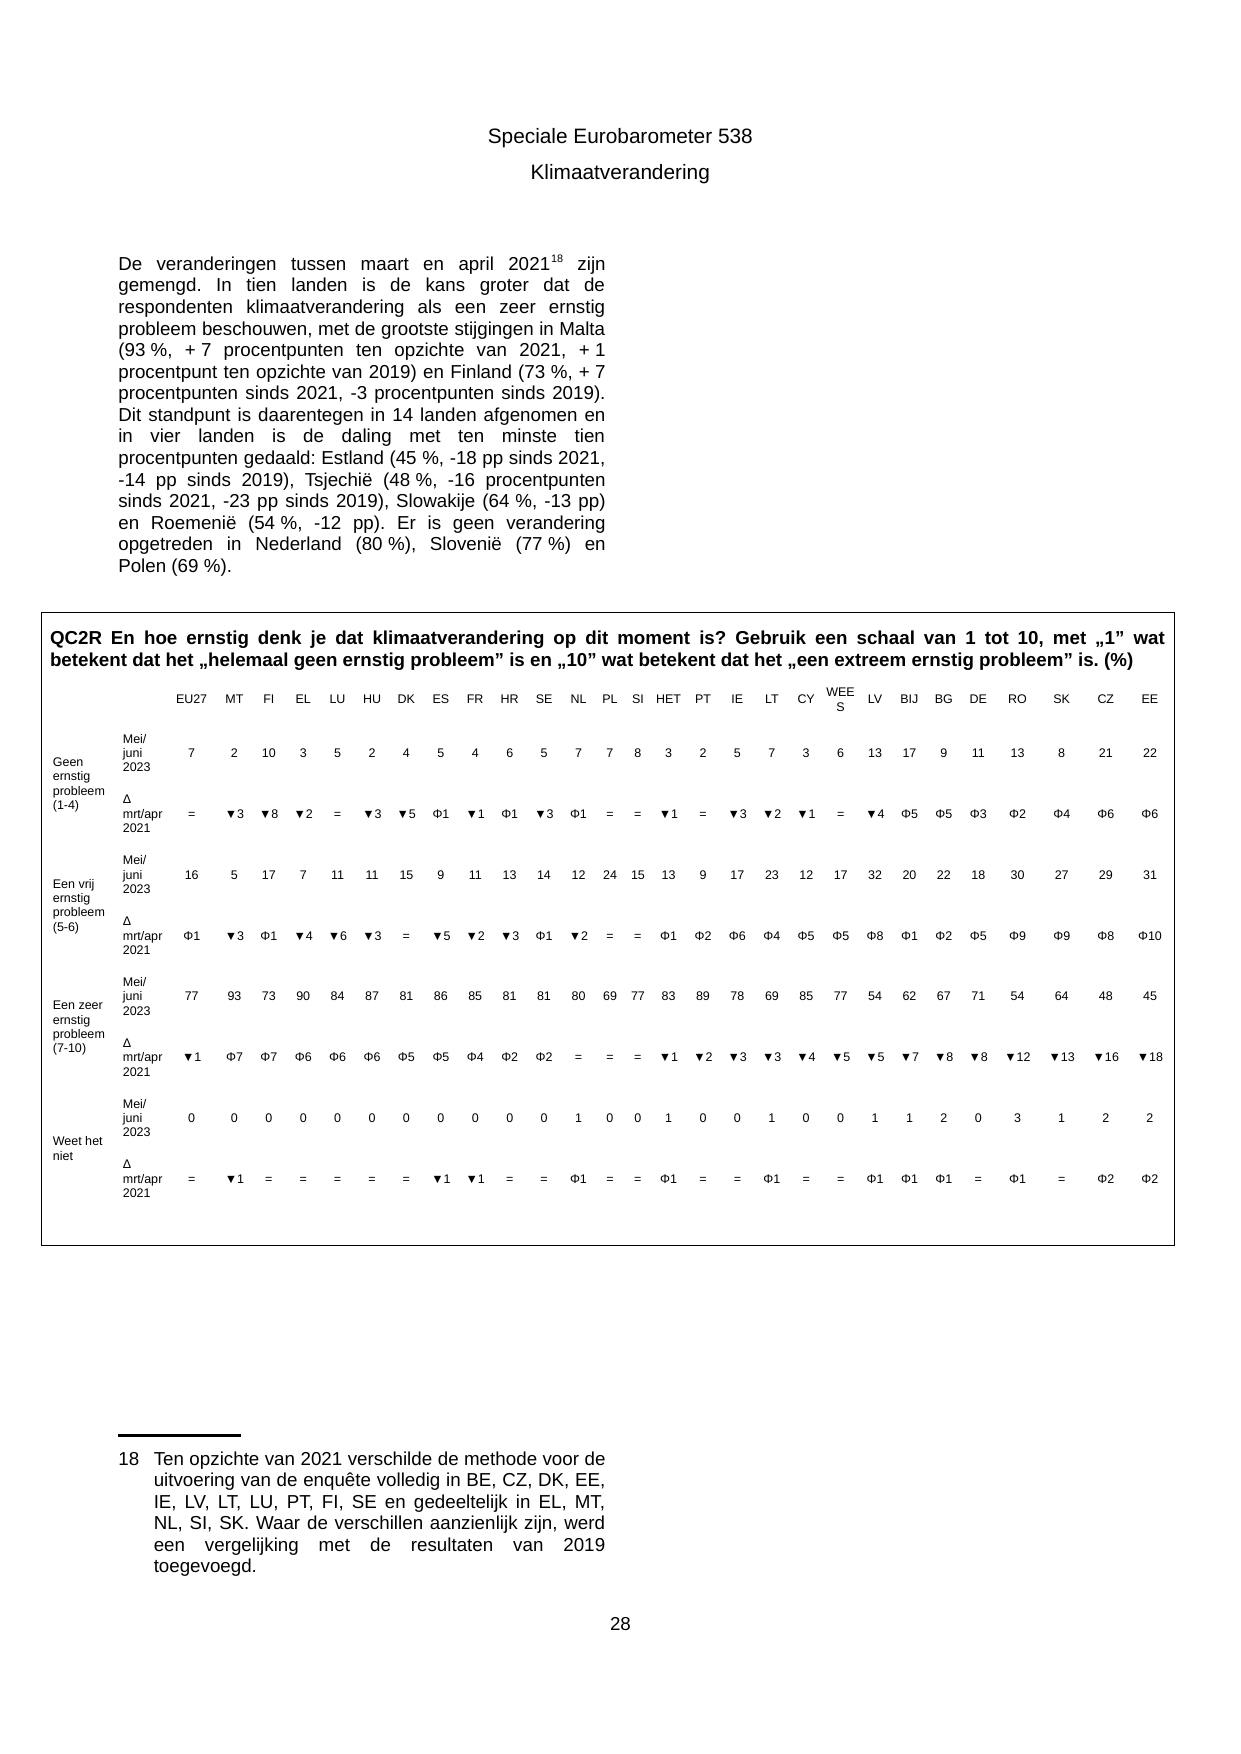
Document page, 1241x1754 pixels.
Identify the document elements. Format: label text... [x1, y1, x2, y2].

table_cell 85 [789, 966, 823, 1027]
table_cell Φ7 [217, 1027, 251, 1087]
table_cell 18 [961, 844, 995, 905]
table_cell 83 [651, 966, 686, 1027]
table_cell 7 [166, 723, 217, 783]
table_header BG [926, 676, 961, 722]
table_cell Φ5 [789, 905, 823, 966]
table_cell 45 [1128, 966, 1172, 1027]
table_cell 3 [651, 723, 686, 783]
table_cell Δ mrt/apr 2021 [120, 905, 166, 966]
table_cell 9 [926, 723, 961, 783]
table_cell ▼5 [389, 783, 423, 844]
table_header EL [286, 676, 320, 722]
table_cell = [389, 905, 423, 966]
table_cell = [624, 1148, 651, 1209]
table_cell 81 [527, 966, 561, 1027]
table_cell 17 [892, 723, 926, 783]
table_cell 5 [527, 723, 561, 783]
table_cell Φ1 [251, 905, 286, 966]
table_cell = [686, 1148, 720, 1209]
table_cell 4 [389, 723, 423, 783]
table_cell ▼7 [892, 1027, 926, 1087]
table_cell ▼1 [458, 783, 492, 844]
table_cell 12 [561, 844, 595, 905]
table_cell 17 [823, 844, 858, 905]
table_cell Φ6 [1084, 783, 1128, 844]
table_cell Δ mrt/apr 2021 [120, 783, 166, 844]
table_header MT [217, 676, 251, 722]
table_cell Φ1 [892, 1148, 926, 1209]
table_header NL [561, 676, 595, 722]
table_cell = [166, 1148, 217, 1209]
table_cell ▼12 [995, 1027, 1039, 1087]
table_cell 29 [1084, 844, 1128, 905]
table_cell 48 [1084, 966, 1128, 1027]
table_cell Weet het niet [50, 1088, 120, 1209]
table_cell 10 [251, 723, 286, 783]
table_cell 11 [355, 844, 389, 905]
table_cell 31 [1128, 844, 1172, 905]
table_cell 8 [624, 723, 651, 783]
table_cell 62 [892, 966, 926, 1027]
table_cell 1 [651, 1088, 686, 1148]
table_cell Δ mrt/apr 2021 [120, 1148, 166, 1209]
table_cell 69 [595, 966, 624, 1027]
table_cell 1 [858, 1088, 892, 1148]
table_cell Φ5 [389, 1027, 423, 1087]
table_cell ▼2 [561, 905, 595, 966]
table_cell ▼8 [961, 1027, 995, 1087]
table_cell = [561, 1027, 595, 1087]
table_cell Φ4 [1039, 783, 1083, 844]
table_cell Φ1 [995, 1148, 1039, 1209]
table_cell 0 [492, 1088, 527, 1148]
table_cell ▼3 [492, 905, 527, 966]
table_cell 84 [320, 966, 354, 1027]
table_cell = [286, 1148, 320, 1209]
table_cell ▼4 [789, 1027, 823, 1087]
table_cell 87 [355, 966, 389, 1027]
table_cell Φ1 [561, 783, 595, 844]
table_cell 77 [166, 966, 217, 1027]
table_cell 71 [961, 966, 995, 1027]
table_cell Φ1 [166, 905, 217, 966]
table_cell ▼2 [686, 1027, 720, 1087]
table_cell ▼5 [823, 1027, 858, 1087]
table_cell ▼4 [286, 905, 320, 966]
table_cell 3 [995, 1088, 1039, 1148]
table_cell 67 [926, 966, 961, 1027]
table_cell Φ4 [754, 905, 789, 966]
table_cell 22 [1128, 723, 1172, 783]
table_cell Φ1 [651, 905, 686, 966]
table_cell = [624, 783, 651, 844]
table_header FI [251, 676, 286, 722]
table_cell = [823, 1148, 858, 1209]
table_header RO [995, 676, 1039, 722]
table_cell 81 [389, 966, 423, 1027]
table_cell Φ2 [686, 905, 720, 966]
table_cell ▼1 [166, 1027, 217, 1087]
table_cell 7 [561, 723, 595, 783]
table_cell Φ8 [1084, 905, 1128, 966]
table_cell 69 [754, 966, 789, 1027]
table_cell 81 [492, 966, 527, 1027]
table_cell Φ9 [995, 905, 1039, 966]
table_cell ▼3 [217, 783, 251, 844]
table_cell 11 [320, 844, 354, 905]
table_cell Φ6 [355, 1027, 389, 1087]
table_cell Φ1 [651, 1148, 686, 1209]
table_cell 23 [754, 844, 789, 905]
table_cell 80 [561, 966, 595, 1027]
table_cell Mei/juni 2023 [120, 966, 166, 1027]
table_cell 3 [286, 723, 320, 783]
table_header HET [651, 676, 686, 722]
table_cell 1 [892, 1088, 926, 1148]
table_cell 1 [1039, 1088, 1083, 1148]
table_cell 7 [286, 844, 320, 905]
table_cell 0 [686, 1088, 720, 1148]
table_cell 2 [686, 723, 720, 783]
table_cell 0 [789, 1088, 823, 1148]
table_cell 11 [961, 723, 995, 783]
table_cell 9 [686, 844, 720, 905]
table_header EU27 [166, 676, 217, 722]
table_cell 77 [624, 966, 651, 1027]
table_cell = [251, 1148, 286, 1209]
table_cell 21 [1084, 723, 1128, 783]
table_cell Φ2 [527, 1027, 561, 1087]
table_cell 0 [355, 1088, 389, 1148]
table_cell Mei/juni 2023 [120, 844, 166, 905]
table_cell ▼2 [458, 905, 492, 966]
table_cell 90 [286, 966, 320, 1027]
table_cell Mei/juni 2023 [120, 1088, 166, 1148]
table_cell Φ1 [492, 783, 527, 844]
table_cell Φ1 [892, 905, 926, 966]
table_cell Φ5 [823, 905, 858, 966]
table_cell ▼16 [1084, 1027, 1128, 1087]
table_cell 54 [858, 966, 892, 1027]
table_cell 9 [423, 844, 458, 905]
table_cell 15 [389, 844, 423, 905]
table_cell 0 [720, 1088, 754, 1148]
table_cell Φ3 [961, 783, 995, 844]
table_cell Φ2 [1084, 1148, 1128, 1209]
table_cell 0 [961, 1088, 995, 1148]
table_header [120, 676, 166, 722]
table_cell = [355, 1148, 389, 1209]
table_cell 0 [286, 1088, 320, 1148]
table_cell 3 [789, 723, 823, 783]
table_cell Φ7 [251, 1027, 286, 1087]
table_cell ▼5 [423, 905, 458, 966]
table_cell = [595, 783, 624, 844]
table_cell 78 [720, 966, 754, 1027]
table_cell = [823, 783, 858, 844]
table_cell Φ2 [1128, 1148, 1172, 1209]
table_cell = [595, 1148, 624, 1209]
table_cell Φ2 [492, 1027, 527, 1087]
table_cell 13 [492, 844, 527, 905]
table_header HU [355, 676, 389, 722]
table_cell 16 [166, 844, 217, 905]
table_cell = [166, 783, 217, 844]
table_cell 86 [423, 966, 458, 1027]
table_cell 5 [320, 723, 354, 783]
table_cell 17 [251, 844, 286, 905]
table_cell 0 [458, 1088, 492, 1148]
table_cell 0 [423, 1088, 458, 1148]
table_cell Φ5 [961, 905, 995, 966]
table_cell 13 [995, 723, 1039, 783]
table_cell 0 [166, 1088, 217, 1148]
table_cell = [720, 1148, 754, 1209]
table_cell Δ mrt/apr 2021 [120, 1027, 166, 1087]
table_cell = [595, 905, 624, 966]
table_cell 64 [1039, 966, 1083, 1027]
table_cell Φ8 [858, 905, 892, 966]
table_cell = [492, 1148, 527, 1209]
table_cell = [686, 783, 720, 844]
table_cell ▼1 [789, 783, 823, 844]
table_cell ▼8 [251, 783, 286, 844]
table_cell Φ5 [892, 783, 926, 844]
table_header PL [595, 676, 624, 722]
table_cell 2 [355, 723, 389, 783]
table_header PT [686, 676, 720, 722]
table_cell 0 [320, 1088, 354, 1148]
table_header CY [789, 676, 823, 722]
table_cell 89 [686, 966, 720, 1027]
table_header EE [1128, 676, 1172, 722]
table_cell 0 [624, 1088, 651, 1148]
table_cell 0 [823, 1088, 858, 1148]
table_header SK [1039, 676, 1083, 722]
table_cell 15 [624, 844, 651, 905]
table_header LT [754, 676, 789, 722]
table_cell 27 [1039, 844, 1083, 905]
table_cell ▼3 [720, 1027, 754, 1087]
table_header SI [624, 676, 651, 722]
table_cell Een vrij ernstig probleem (5-6) [50, 844, 120, 966]
table_cell 0 [389, 1088, 423, 1148]
table_cell Φ1 [926, 1148, 961, 1209]
table_header SE [527, 676, 561, 722]
table_header IE [720, 676, 754, 722]
table_header DE [961, 676, 995, 722]
table_header LV [858, 676, 892, 722]
table_cell Φ2 [995, 783, 1039, 844]
table_cell Geen ernstig probleem (1-4) [50, 723, 120, 844]
table_cell ▼2 [754, 783, 789, 844]
table_cell ▼8 [926, 1027, 961, 1087]
table_cell 13 [651, 844, 686, 905]
table_cell = [320, 783, 354, 844]
table_cell ▼5 [858, 1027, 892, 1087]
table_cell ▼18 [1128, 1027, 1172, 1087]
table_cell ▼1 [651, 783, 686, 844]
table_cell 4 [458, 723, 492, 783]
table_cell 0 [251, 1088, 286, 1148]
text QC2R En hoe ernstig denk je dat klimaatverandering op dit moment is? Gebruik een schaal van 1 tot 10, met „1” wat betekent dat het „helemaal geen ernstig probleem” is en „10” wat betekent dat het „een extreem ernstig probleem” is. (%) [50, 627, 1166, 670]
table_cell 7 [595, 723, 624, 783]
text Ten opzichte van 2021 verschilde de methode voor de uitvoering van de enquête volledig in BE, CZ, DK, EE, IE, LV, LT, LU, PT, FI, SE en gedeeltelijk in EL, MT, NL, SI, SK. Waar de verschillen aanzienlijk zijn, werd een vergelijking met de resultaten van 2019 toegevoegd. [118, 1447, 605, 1577]
table_cell 0 [217, 1088, 251, 1148]
table_cell 32 [858, 844, 892, 905]
table_cell ▼13 [1039, 1027, 1083, 1087]
table_cell = [389, 1148, 423, 1209]
table_cell Φ1 [858, 1148, 892, 1209]
table_cell = [789, 1148, 823, 1209]
table_cell Φ1 [754, 1148, 789, 1209]
table_cell Φ2 [926, 905, 961, 966]
table_cell 20 [892, 844, 926, 905]
table_header [50, 676, 120, 722]
table_cell 7 [754, 723, 789, 783]
table_cell 14 [527, 844, 561, 905]
table_header DK [389, 676, 423, 722]
table_cell Mei/juni 2023 [120, 723, 166, 783]
table_cell 2 [1128, 1088, 1172, 1148]
table_cell = [595, 1027, 624, 1087]
table_cell Φ6 [1128, 783, 1172, 844]
table_cell ▼1 [651, 1027, 686, 1087]
table_cell Φ5 [926, 783, 961, 844]
table_cell 1 [754, 1088, 789, 1148]
table_cell 6 [492, 723, 527, 783]
table_cell = [320, 1148, 354, 1209]
table_cell 73 [251, 966, 286, 1027]
table_cell 5 [720, 723, 754, 783]
table_cell = [527, 1148, 561, 1209]
table_cell Φ1 [423, 783, 458, 844]
table_cell ▼3 [217, 905, 251, 966]
table_cell Φ6 [720, 905, 754, 966]
table_cell 6 [823, 723, 858, 783]
table_cell 22 [926, 844, 961, 905]
table_cell Φ10 [1128, 905, 1172, 966]
table_header BIJ [892, 676, 926, 722]
table_cell 5 [217, 844, 251, 905]
table_cell ▼1 [423, 1148, 458, 1209]
table_cell 30 [995, 844, 1039, 905]
table_header ES [423, 676, 458, 722]
table_cell Φ9 [1039, 905, 1083, 966]
table_cell 77 [823, 966, 858, 1027]
table_cell Φ1 [561, 1148, 595, 1209]
table_cell 2 [1084, 1088, 1128, 1148]
table_cell Φ6 [320, 1027, 354, 1087]
table_cell 13 [858, 723, 892, 783]
table_cell 93 [217, 966, 251, 1027]
table_cell ▼3 [355, 783, 389, 844]
table_header LU [320, 676, 354, 722]
table_cell = [624, 1027, 651, 1087]
table_cell Φ4 [458, 1027, 492, 1087]
table_cell 85 [458, 966, 492, 1027]
table_cell 11 [458, 844, 492, 905]
text De veranderingen tussen maart en april 2021 zijn gemengd. In tien landen is de kans groter dat de respondenten klimaatverandering als een zeer ernstig probleem beschouwen, met de grootste stijgingen in Malta (93 %, + 7 procentpunten ten opzichte van 2021, + 1 procentpunt ten opzichte van 2019) en Finland (73 %, + 7 procentpunten sinds 2021, -3 procentpunten sinds 2019). Dit standpunt is daarentegen in 14 landen afgenomen en in vier landen is de daling met ten minste tien procentpunten gedaald: Estland (45 %, -18 pp sinds 2021, -14 pp sinds 2019), Tsjechië (48 %, -16 procentpunten sinds 2021, -23 pp sinds 2019), Slowakije (64 %, -13 pp) en Roemenië (54 %, -12 pp). Er is geen verandering opgetreden in Nederland (80 %), Slovenië (77 %) en Polen (69 %). [118, 253, 605, 576]
table_cell Φ5 [423, 1027, 458, 1087]
table_cell ▼1 [458, 1148, 492, 1209]
table_header FR [458, 676, 492, 722]
table_cell Een zeer ernstig probleem (7-10) [50, 966, 120, 1087]
table_cell = [624, 905, 651, 966]
table_cell ▼1 [217, 1148, 251, 1209]
table_cell 5 [423, 723, 458, 783]
table_cell ▼3 [527, 783, 561, 844]
table_cell 0 [527, 1088, 561, 1148]
table_header WEES [823, 676, 858, 722]
table_cell ▼4 [858, 783, 892, 844]
table_cell ▼2 [286, 783, 320, 844]
table_cell ▼3 [754, 1027, 789, 1087]
table_cell 2 [217, 723, 251, 783]
table_cell 12 [789, 844, 823, 905]
table_cell 8 [1039, 723, 1083, 783]
table_cell 24 [595, 844, 624, 905]
table_cell Φ6 [286, 1027, 320, 1087]
table_header HR [492, 676, 527, 722]
table_cell 2 [926, 1088, 961, 1148]
table_cell ▼3 [355, 905, 389, 966]
table_cell 17 [720, 844, 754, 905]
table_cell ▼3 [720, 783, 754, 844]
table_cell 1 [561, 1088, 595, 1148]
table_cell 0 [595, 1088, 624, 1148]
table_cell Φ1 [527, 905, 561, 966]
table_cell ▼6 [320, 905, 354, 966]
table_header CZ [1084, 676, 1128, 722]
table_cell = [961, 1148, 995, 1209]
table_cell = [1039, 1148, 1083, 1209]
table_cell 54 [995, 966, 1039, 1027]
